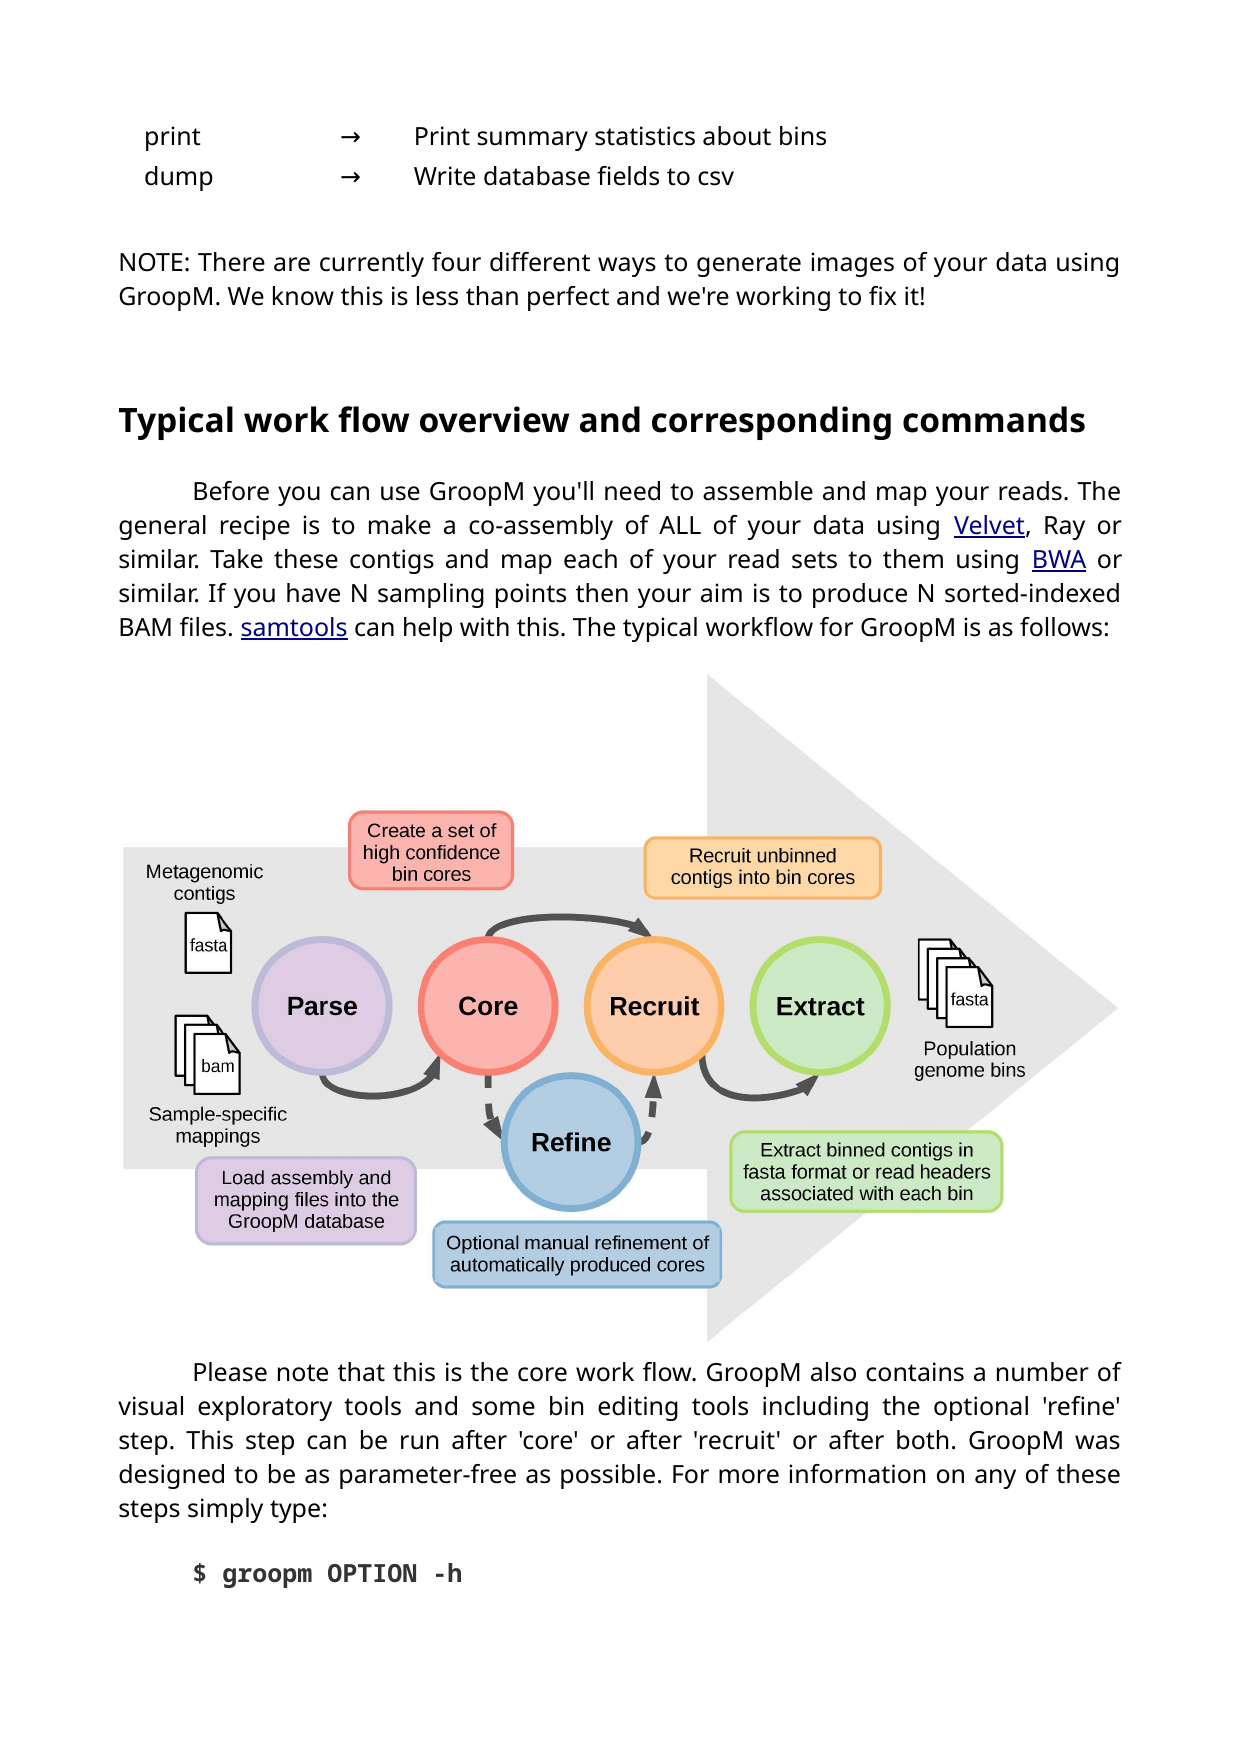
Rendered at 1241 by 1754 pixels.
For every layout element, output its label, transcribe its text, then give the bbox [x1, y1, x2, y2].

text dump → Write database fields to csv [118, 158, 1122, 192]
text print → Print summary statistics about bins [118, 118, 1122, 152]
text $ groopm OPTION -h [118, 1556, 1122, 1590]
subtitle Typical work flow overview and corresponding commands [118, 397, 1122, 443]
text Before you can use GroopM you'll need to assemble and map your reads. The general recipe is to make a co-assembly of ALL of your data using Velvet, Ray or similar. Take these contigs and map each of your read sets to them using BWA or similar. If you have N sampling points then your aim is to produce N sorted-indexed BAM files. samtools can help with this. The typical workflow for GroopM is as follows: [118, 473, 1122, 644]
text NOTE: There are currently four different ways to generate images of your data using GroopM. We know this is less than perfect and we're working to fix it! [118, 245, 1122, 313]
picture [123, 674, 1118, 1342]
text Please note that this is the core work flow. GroopM also contains a number of visual exploratory tools and some bin editing tools including the optional 'refine' step. This step can be run after 'core' or after 'recruit' or after both. GroopM was designed to be as parameter-free as possible. For more information on any of these steps simply type: [118, 1354, 1122, 1525]
